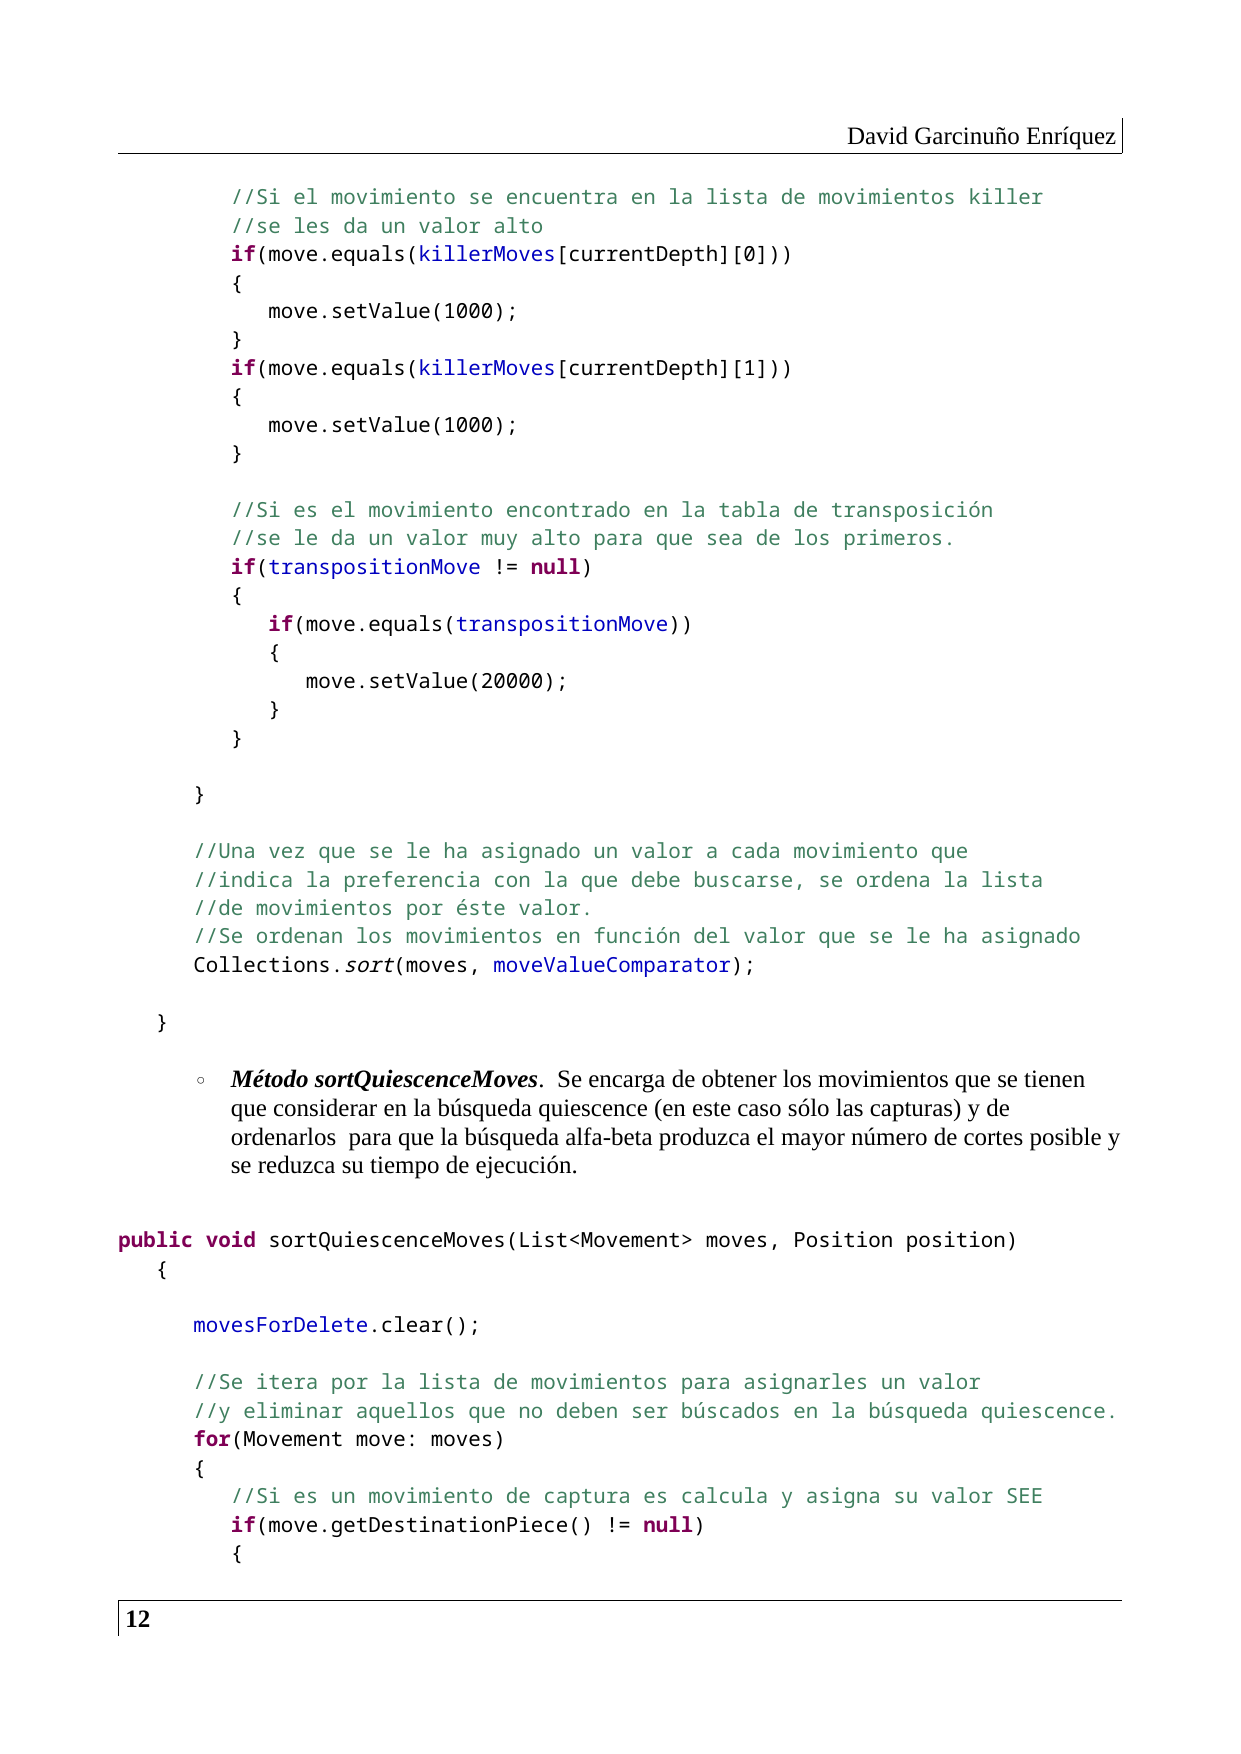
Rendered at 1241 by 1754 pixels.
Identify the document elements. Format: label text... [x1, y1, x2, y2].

text } [118, 723, 1122, 751]
text //Si es el movimiento encontrado en la tabla de transposición [118, 495, 1122, 523]
text //y eliminar aquellos que no deben ser búscados en la búsqueda quiescence. [118, 1396, 1122, 1424]
text if(move.getDestinationPiece() != null) [118, 1510, 1122, 1538]
text for(Movement move: moves) [118, 1424, 1122, 1453]
text { [118, 637, 1122, 666]
text //de movimientos por éste valor. [118, 893, 1122, 922]
text if(move.equals(killerMoves[currentDepth][0])) [118, 239, 1122, 268]
text movesForDelete.clear(); [118, 1311, 1122, 1339]
text //Se itera por la lista de movimientos para asignarles un valor [118, 1367, 1122, 1396]
text //Si es un movimiento de captura es calcula y asigna su valor SEE [118, 1481, 1122, 1510]
list Método sortQuiescenceMoves. Se encarga de obtener los movimientos que se tienen que considerar en la búsqueda quiescence (en este caso sólo las capturas) y de ordenarlos para que la búsqueda alfa-beta produzca el mayor número de cortes posible y se reduzca su tiempo de ejecución. [193, 1064, 1122, 1179]
text move.setValue(1000); [118, 296, 1122, 324]
text if(move.equals(killerMoves[currentDepth][1])) [118, 353, 1122, 381]
text //Una vez que se le ha asignado un valor a cada movimiento que [118, 836, 1122, 865]
text } [118, 438, 1122, 467]
text //Si el movimiento se encuentra en la lista de movimientos killer [118, 182, 1122, 211]
text public void sortQuiescenceMoves(List<Movement> moves, Position position) [118, 1225, 1122, 1254]
text { [118, 580, 1122, 609]
text { [118, 1254, 1122, 1282]
text move.setValue(20000); [118, 666, 1122, 694]
text move.setValue(1000); [118, 410, 1122, 438]
text //indica la preferencia con la que debe buscarse, se ordena la lista [118, 865, 1122, 893]
text if(move.equals(transpositionMove)) [118, 609, 1122, 637]
text } [118, 694, 1122, 723]
text { [118, 268, 1122, 296]
text //se le da un valor muy alto para que sea de los primeros. [118, 523, 1122, 552]
text { [118, 1453, 1122, 1481]
text } [118, 779, 1122, 808]
text if(transpositionMove != null) [118, 552, 1122, 580]
text Collections.sort(moves, moveValueComparator); [118, 950, 1122, 978]
text //se les da un valor alto [118, 211, 1122, 239]
text { [118, 1538, 1122, 1567]
text } [118, 1007, 1122, 1035]
text } [118, 324, 1122, 353]
text { [118, 381, 1122, 410]
text //Se ordenan los movimientos en función del valor que se le ha asignado [118, 922, 1122, 950]
